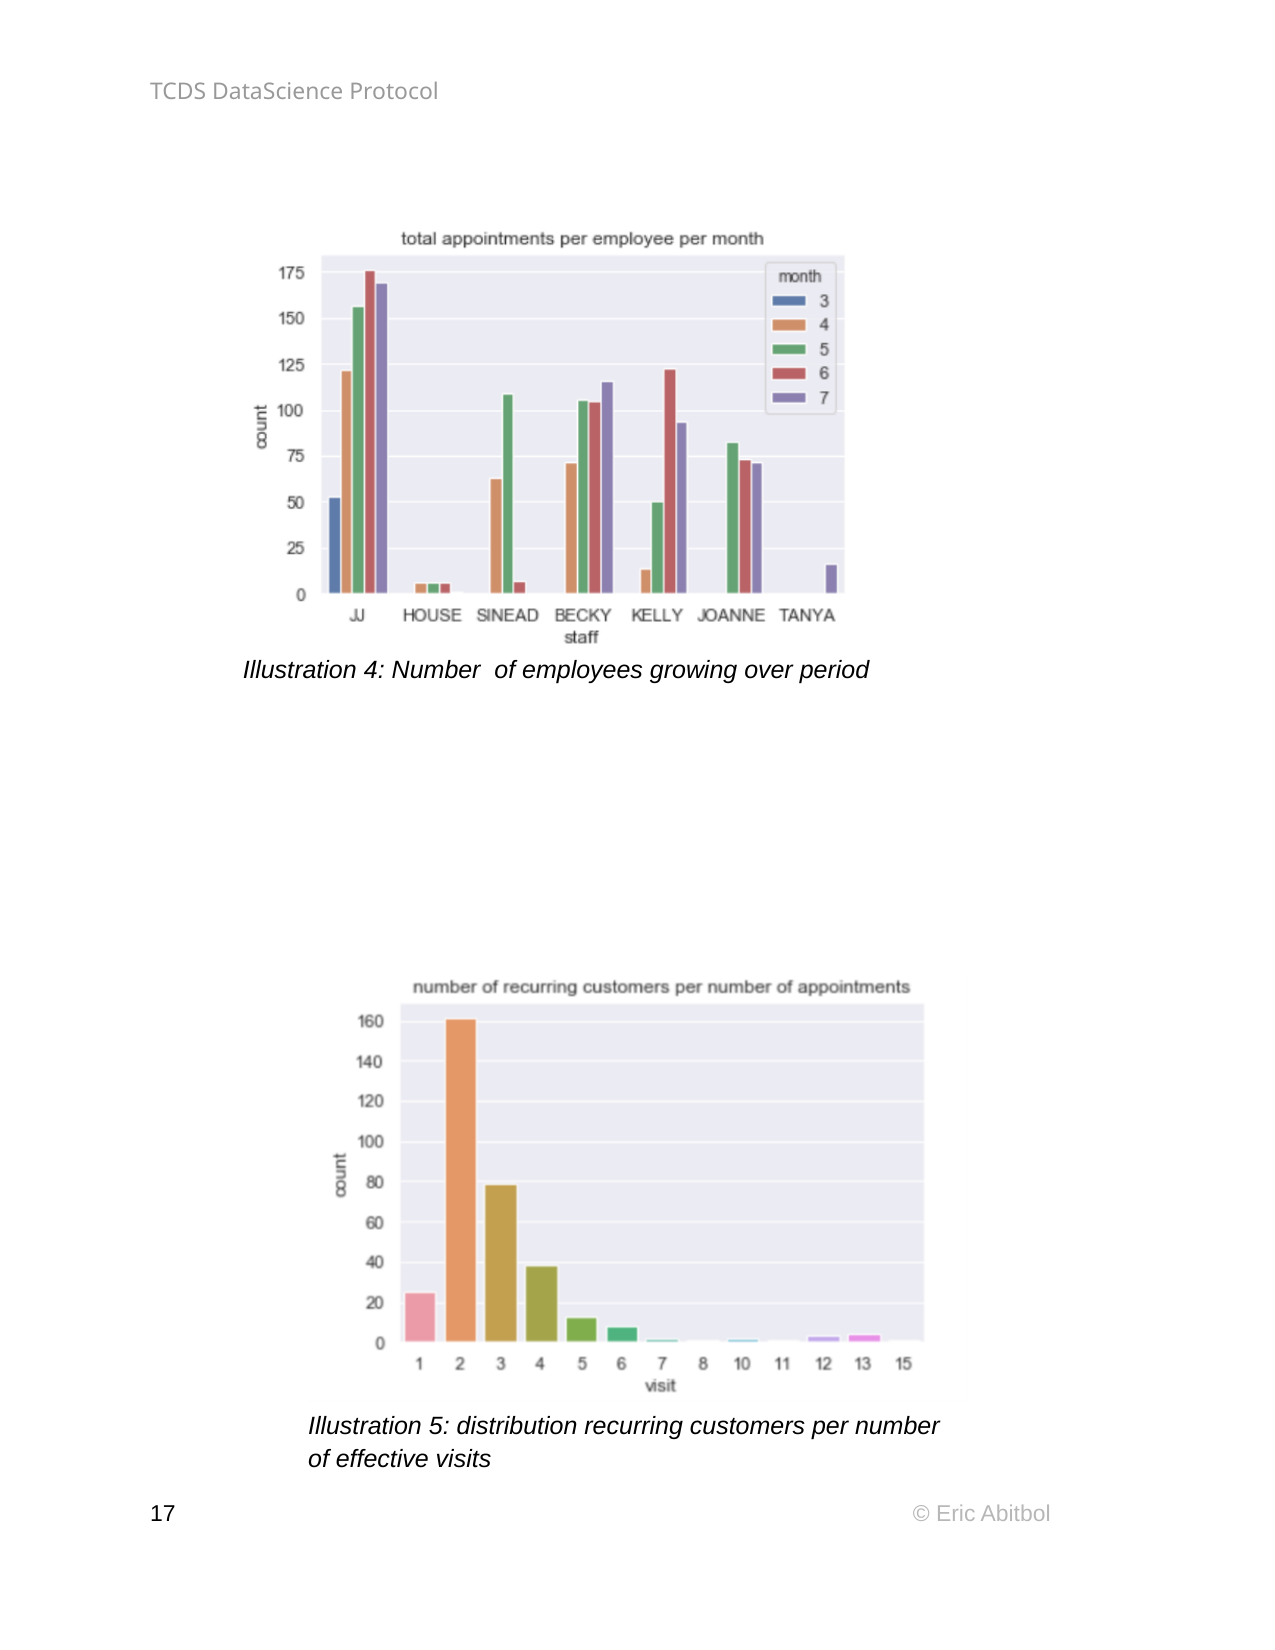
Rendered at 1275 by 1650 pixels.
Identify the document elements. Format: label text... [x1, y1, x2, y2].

picture [242, 218, 887, 651]
text Illustration 5: distribution recurring customers per number of effective visits [308, 1402, 967, 1473]
picture [307, 972, 968, 1402]
text Illustration 4: Number of employees growing over period [243, 651, 886, 684]
